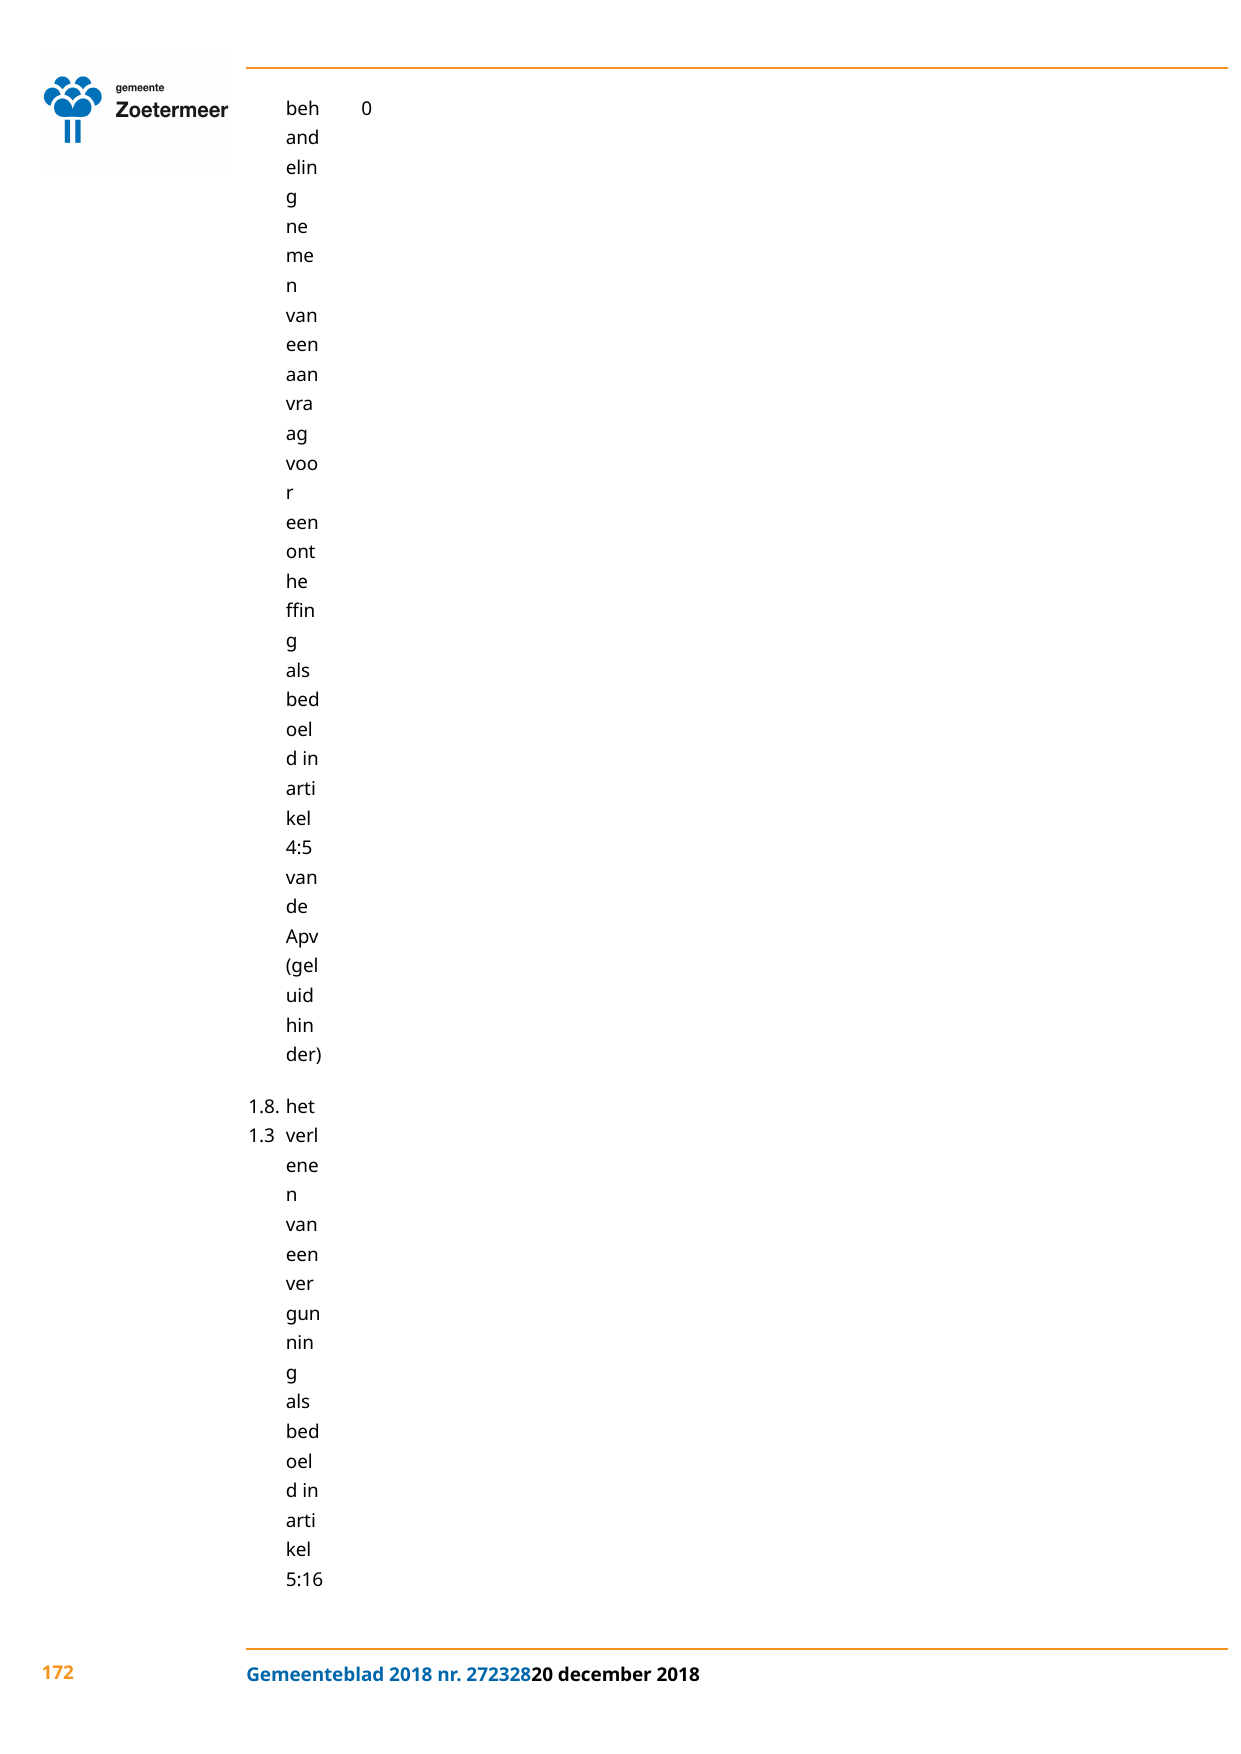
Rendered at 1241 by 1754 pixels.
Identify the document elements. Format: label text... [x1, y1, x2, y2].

table_cell behandeling nemen van een aanvraag voor een ontheffing als bedoeld in artikel 4:5 van de Apv (geluidhinder) [286, 95, 323, 1067]
table_cell 0 [361, 95, 398, 1067]
table_cell [286, 1067, 323, 1093]
table_cell [323, 95, 361, 1067]
table_cell [361, 1093, 398, 1592]
table_cell [323, 1093, 361, 1592]
table_cell [361, 1067, 398, 1093]
table_cell [248, 95, 286, 1067]
picture [41, 47, 231, 172]
table_cell het verlenen van een vergunning als bedoeld in artikel 5:16 [286, 1093, 323, 1592]
table_cell [323, 1067, 361, 1093]
table_cell 1.8.1.3 [248, 1093, 286, 1592]
table_cell [248, 1067, 286, 1093]
